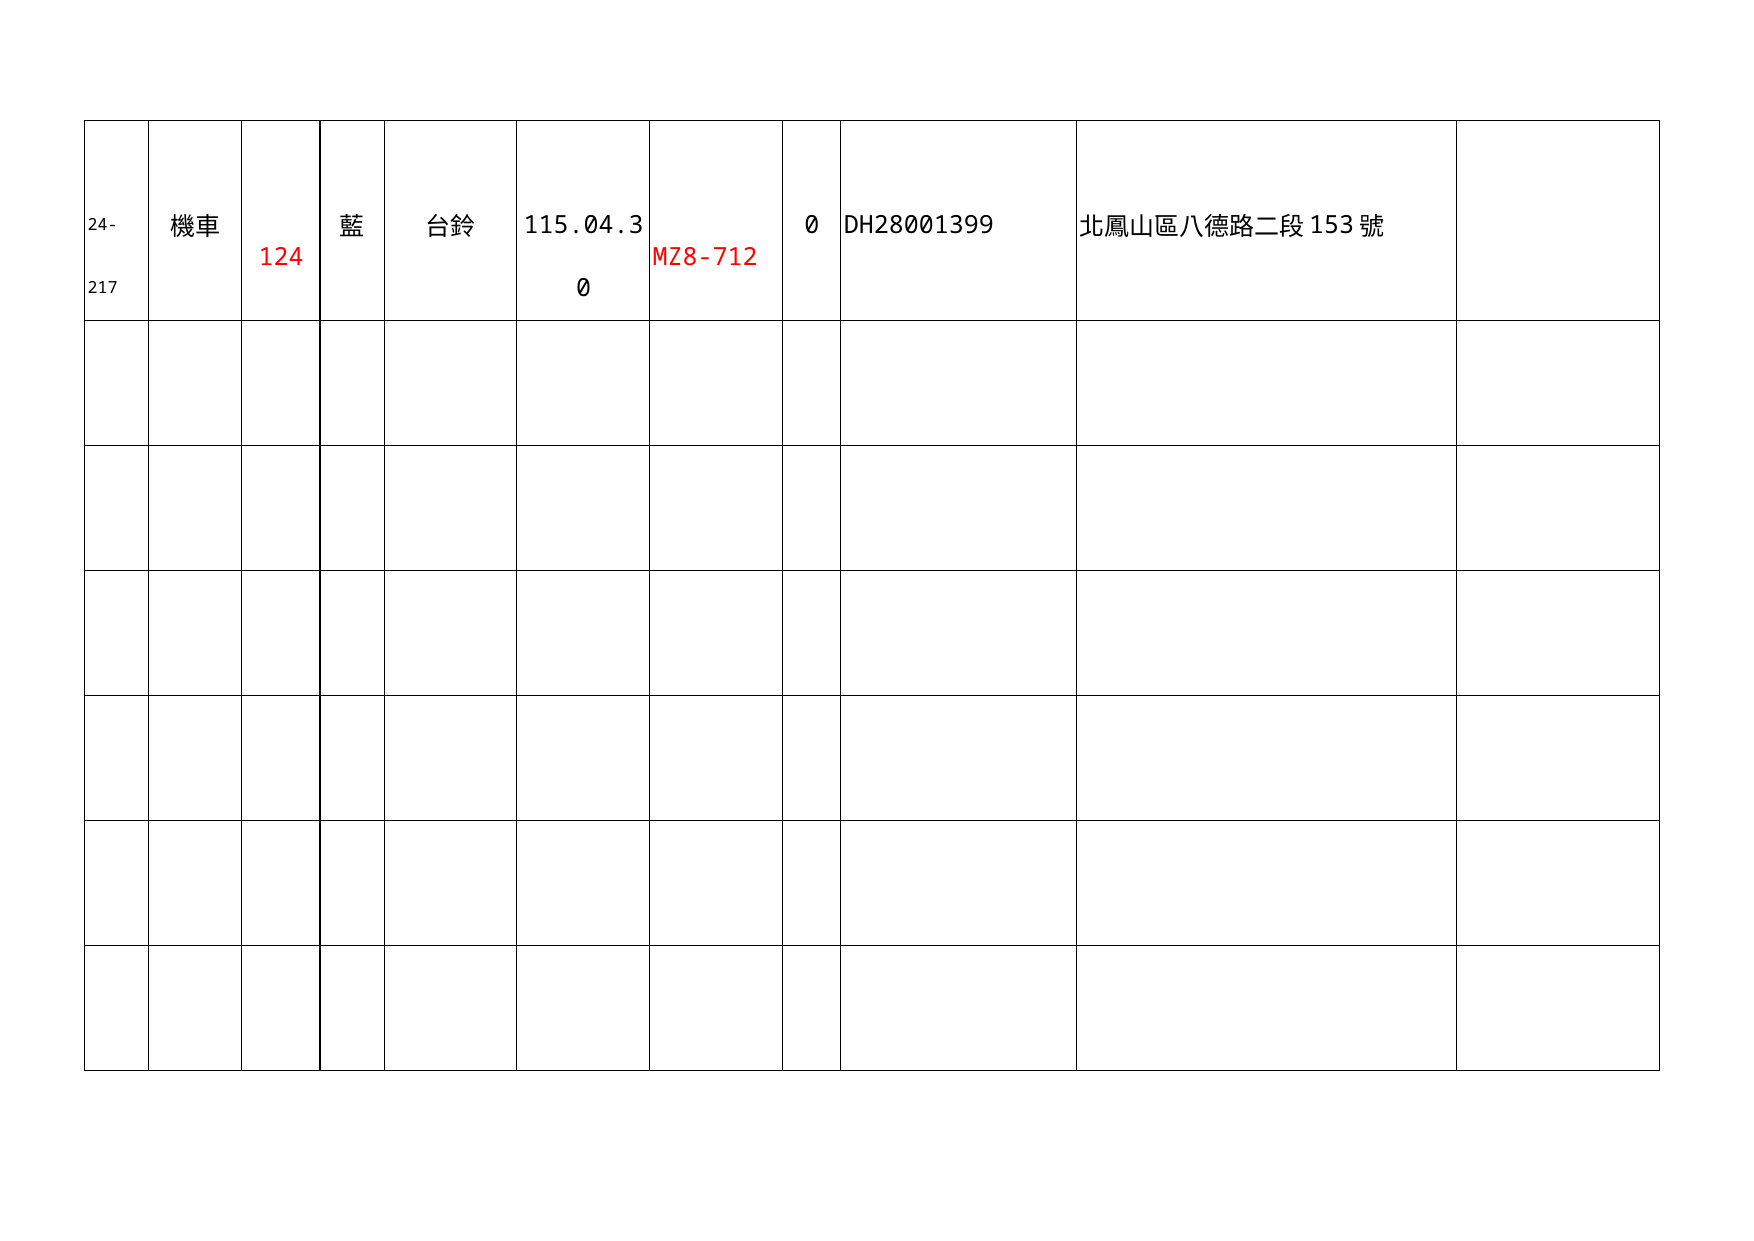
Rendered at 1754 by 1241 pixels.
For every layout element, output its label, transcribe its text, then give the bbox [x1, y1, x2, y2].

table_cell [242, 696, 319, 820]
table_cell [149, 821, 241, 945]
table_cell [149, 696, 241, 820]
table_cell [149, 946, 241, 1070]
table_cell [650, 446, 782, 570]
table_cell [517, 821, 649, 945]
table_cell [385, 446, 516, 570]
table_cell [841, 696, 1076, 820]
table_cell [321, 446, 384, 570]
table_cell [650, 821, 782, 945]
table_cell 藍 [321, 121, 384, 320]
table_cell 115.04.30 [517, 121, 649, 320]
table_cell [321, 946, 384, 1070]
table_cell [321, 821, 384, 945]
table_cell 0 [783, 121, 840, 320]
table_cell [242, 321, 319, 445]
table_cell [517, 321, 649, 445]
table_cell [650, 571, 782, 695]
table_cell [783, 696, 840, 820]
table_cell [385, 321, 516, 445]
table_cell [1077, 571, 1456, 695]
table_cell [1457, 821, 1659, 945]
table_cell [1457, 946, 1659, 1070]
table_cell [841, 571, 1076, 695]
table_cell [321, 321, 384, 445]
table_cell [321, 571, 384, 695]
table_cell [1457, 121, 1659, 320]
table_cell [841, 946, 1076, 1070]
table_cell [85, 571, 148, 695]
table_cell [85, 696, 148, 820]
table_cell [385, 821, 516, 945]
table_cell 北鳳山區八德路二段153號 [1077, 121, 1456, 320]
table_cell [517, 571, 649, 695]
table_cell DH28001399 [841, 121, 1076, 320]
table_cell [650, 696, 782, 820]
table_cell [841, 321, 1076, 445]
table_cell [783, 571, 840, 695]
table_cell 機車 [149, 121, 241, 320]
table_cell [85, 446, 148, 570]
table_cell [1077, 946, 1456, 1070]
table_cell [385, 946, 516, 1070]
table_cell [783, 946, 840, 1070]
table_cell [242, 946, 319, 1070]
table_cell [1457, 571, 1659, 695]
table_cell [242, 821, 319, 945]
table_cell [783, 321, 840, 445]
table_cell [783, 821, 840, 945]
table_cell [1077, 321, 1456, 445]
table_cell [517, 446, 649, 570]
table_cell [650, 946, 782, 1070]
table_cell [517, 946, 649, 1070]
table_cell [841, 821, 1076, 945]
table_cell [385, 696, 516, 820]
table_cell [85, 821, 148, 945]
table_cell [1077, 696, 1456, 820]
table_cell [149, 321, 241, 445]
table_cell 124 [242, 121, 319, 320]
table_cell MZ8-712 [650, 121, 782, 320]
table_cell [242, 571, 319, 695]
table_cell 台鈴 [385, 121, 516, 320]
table_cell [85, 321, 148, 445]
table_cell [1457, 446, 1659, 570]
table_cell [783, 446, 840, 570]
table_cell [1077, 821, 1456, 945]
table_cell [1457, 321, 1659, 445]
table_cell [385, 571, 516, 695]
table_cell [650, 321, 782, 445]
table_cell [242, 446, 319, 570]
table_cell [1457, 696, 1659, 820]
table_cell [1077, 446, 1456, 570]
table_cell 24-217 [85, 121, 148, 320]
table_cell [517, 696, 649, 820]
table_cell [321, 696, 384, 820]
table_cell [85, 946, 148, 1070]
table_cell [149, 571, 241, 695]
table_cell [149, 446, 241, 570]
table_cell [841, 446, 1076, 570]
